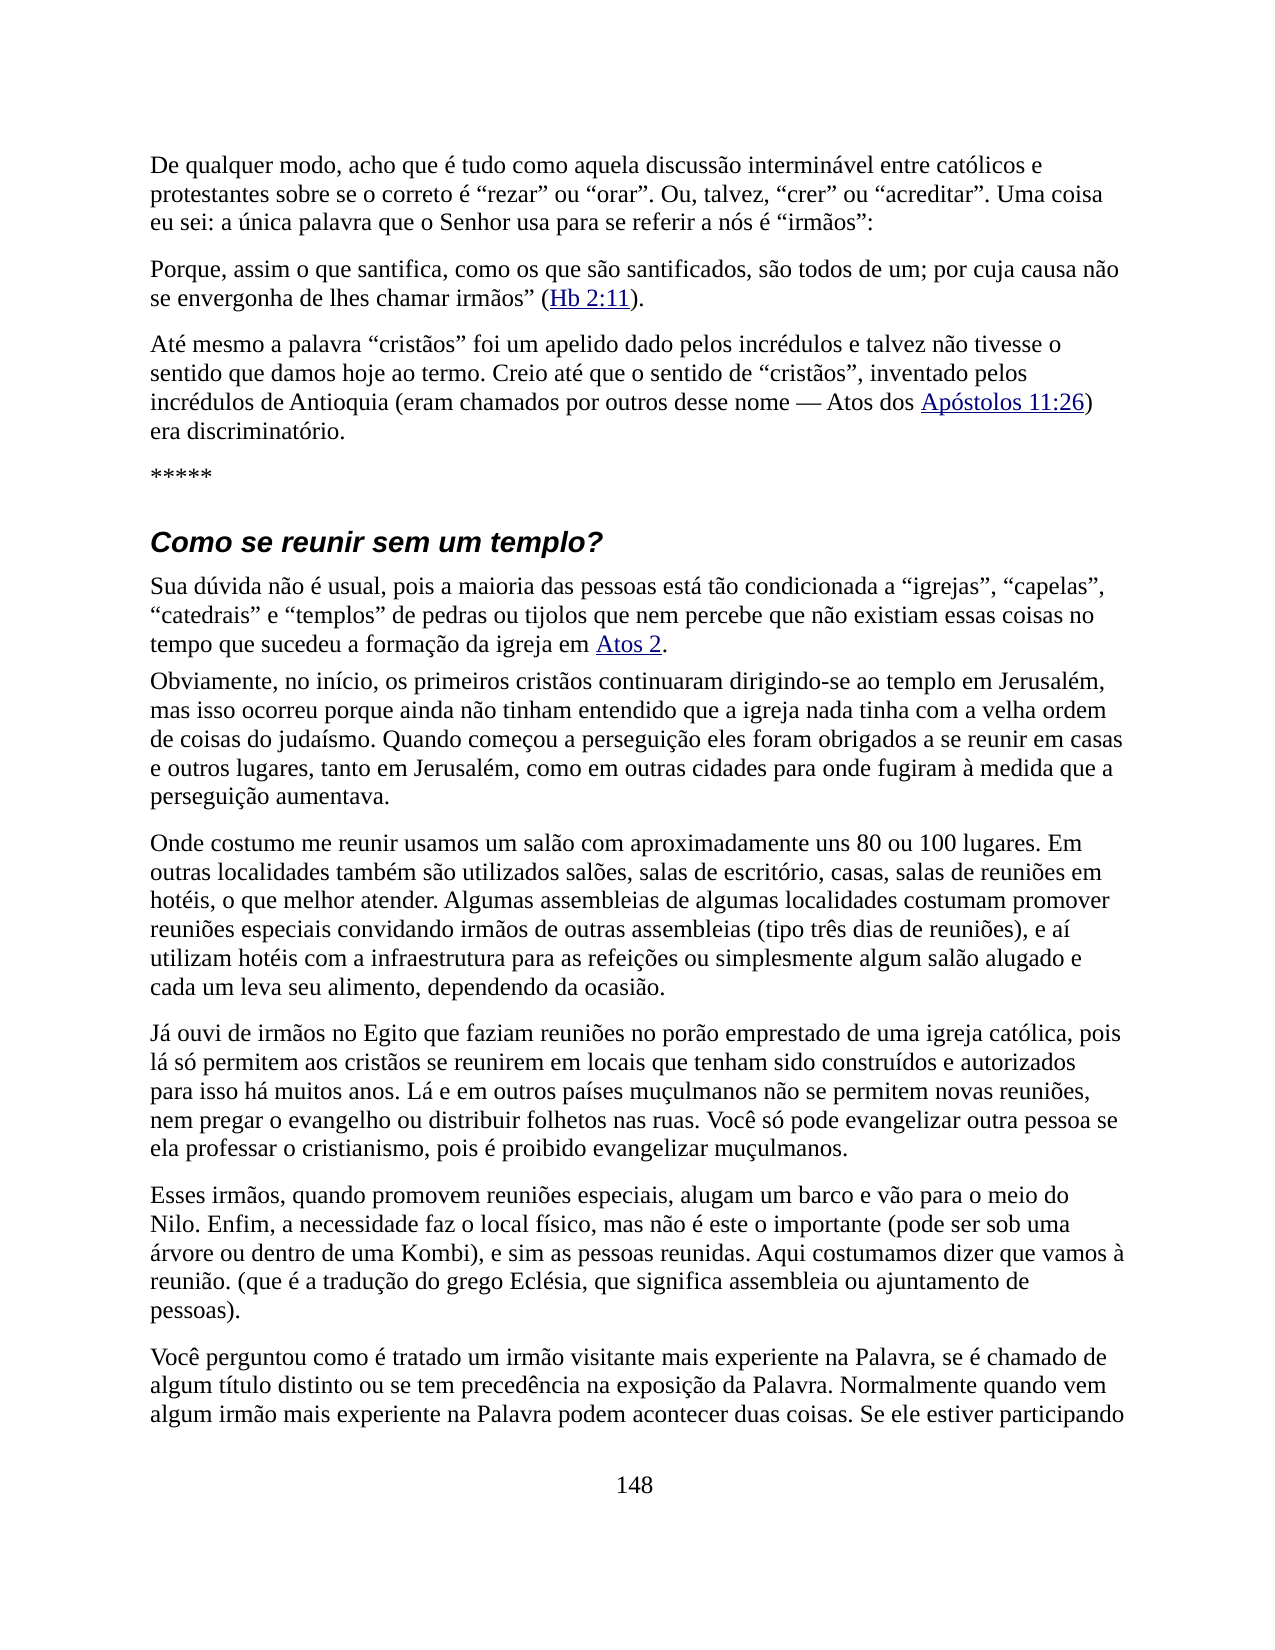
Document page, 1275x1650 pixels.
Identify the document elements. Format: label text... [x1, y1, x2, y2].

text Onde costumo me reunir usamos um salão com aproximadamente uns 80 ou 100 lugares. Em outras localidades também são utilizados salões, salas de escritório, casas, salas de reuniões em hotéis, o que melhor atender. Algumas assembleias de algumas localidades costumam promover reuniões especiais convidando irmãos de outras assembleias (tipo três dias de reuniões), e aí utilizam hotéis com a infraestrutura para as refeições ou simplesmente algum salão alugado e cada um leva seu alimento, dependendo da ocasião. [150, 828, 1125, 1001]
text ***** [150, 462, 1125, 491]
subtitle Como se reunir sem um templo? [150, 525, 1125, 559]
text Sua dúvida não é usual, pois a maioria das pessoas está tão condicionada a “igrejas”, “capelas”, “catedrais” e “templos” de pedras ou tijolos que nem percebe que não existiam essas coisas no tempo que sucedeu a formação da igreja em Atos 2. [150, 571, 1125, 657]
text Você perguntou como é tratado um irmão visitante mais experiente na Palavra, se é chamado de algum título distinto ou se tem precedência na exposição da Palavra. Normalmente quando vem algum irmão mais experiente na Palavra podem acontecer duas coisas. Se ele estiver participando [150, 1342, 1125, 1428]
text Obviamente, no início, os primeiros cristãos continuaram dirigindo-se ao templo em Jerusalém, mas isso ocorreu porque ainda não tinham entendido que a igreja nada tinha com a velha ordem de coisas do judaísmo. Quando começou a perseguição eles foram obrigados a se reunir em casas e outros lugares, tanto em Jerusalém, como em outras cidades para onde fugiram à medida que a perseguição aumentava. [150, 666, 1125, 810]
text Porque, assim o que santifica, como os que são santificados, são todos de um; por cuja causa não se envergonha de lhes chamar irmãos” (Hb 2:11). [150, 254, 1125, 312]
text De qualquer modo, acho que é tudo como aquela discussão interminável entre católicos e protestantes sobre se o correto é “rezar” ou “orar”. Ou, talvez, “crer” ou “acreditar”. Uma coisa eu sei: a única palavra que o Senhor usa para se referir a nós é “irmãos”: [150, 150, 1125, 236]
text Esses irmãos, quando promovem reuniões especiais, alugam um barco e vão para o meio do Nilo. Enfim, a necessidade faz o local físico, mas não é este o importante (pode ser sob uma árvore ou dentro de uma Kombi), e sim as pessoas reunidas. Aqui costumamos dizer que vamos à reunião. (que é a tradução do grego Eclésia, que significa assembleia ou ajuntamento de pessoas). [150, 1180, 1125, 1324]
text Já ouvi de irmãos no Egito que faziam reuniões no porão emprestado de uma igreja católica, pois lá só permitem aos cristãos se reunirem em locais que tenham sido construídos e autorizados para isso há muitos anos. Lá e em outros países muçulmanos não se permitem novas reuniões, nem pregar o evangelho ou distribuir folhetos nas ruas. Você só pode evangelizar outra pessoa se ela professar o cristianismo, pois é proibido evangelizar muçulmanos. [150, 1018, 1125, 1162]
text Até mesmo a palavra “cristãos” foi um apelido dado pelos incrédulos e talvez não tivesse o sentido que damos hoje ao termo. Creio até que o sentido de “cristãos”, inventado pelos incrédulos de Antioquia (eram chamados por outros desse nome — Atos dos Apóstolos 11:26) era discriminatório. [150, 329, 1125, 444]
